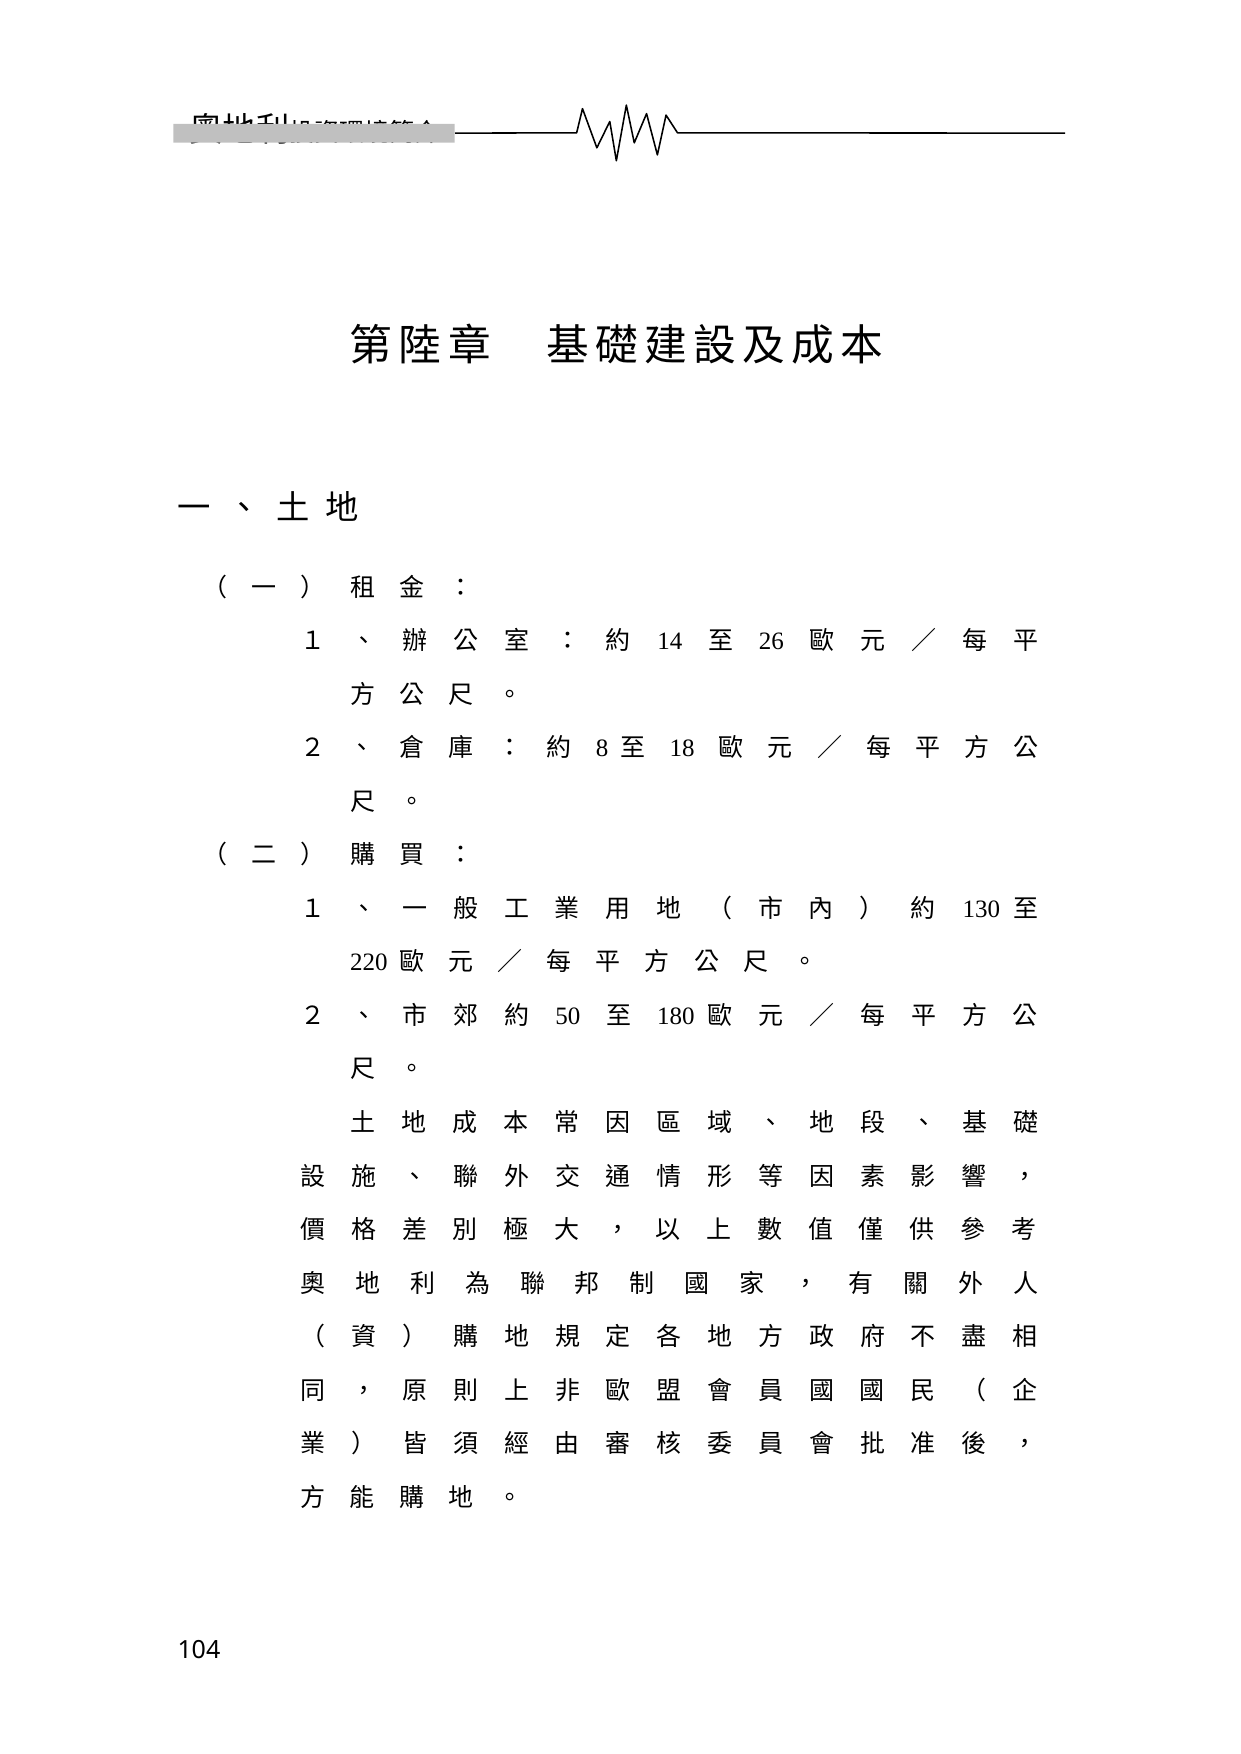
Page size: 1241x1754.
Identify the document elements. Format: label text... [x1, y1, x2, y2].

text １、一般工業用地（市內）約130至220歐元／每平方公尺。 [276, 880, 1063, 987]
text （二）購買： [202, 826, 1063, 880]
text 一、土地 [178, 478, 1063, 532]
text ２、倉庫：約8至18歐元／每平方公尺。 [276, 719, 1063, 826]
text 土地成本常因區域、地段、基礎設施、聯外交通情形等因素影響，價格差別極大，以上數值僅供參考。奧地利為聯邦制國家，有關外人（資）購地規定各地方政府不盡相同，原則上非歐盟會員國國民（企業）皆須經由審核委員會批准後，方能購地。 [276, 1094, 1063, 1522]
text （一）租金： [202, 558, 1063, 612]
text １、辦公室：約14至26歐元／每平方公尺。 [276, 612, 1063, 719]
text ２、市郊約50至180歐元／每平方公尺。 [276, 987, 1063, 1094]
text 第陸章 基礎建設及成本 [178, 291, 1063, 398]
